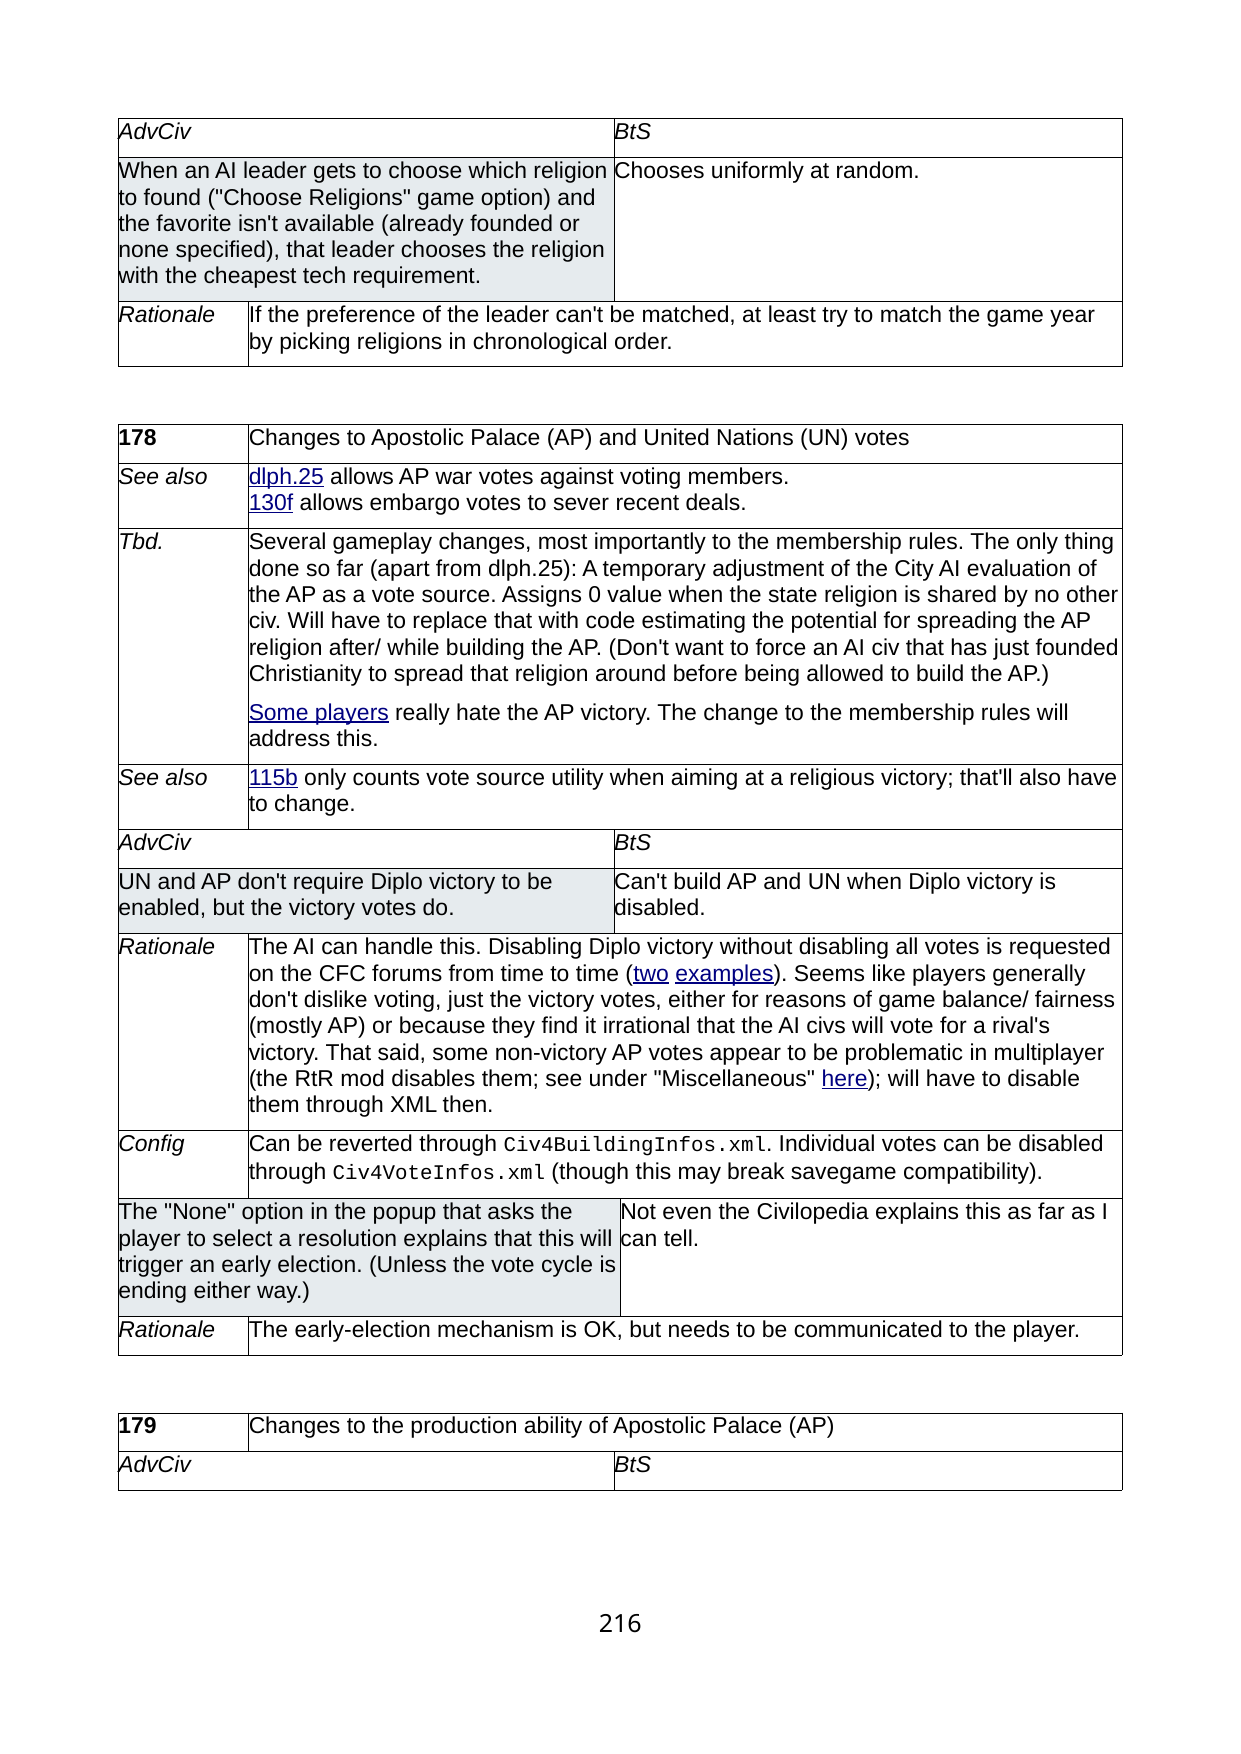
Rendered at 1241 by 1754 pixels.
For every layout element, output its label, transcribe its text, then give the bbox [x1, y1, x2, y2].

table_cell Rationale [119, 1317, 248, 1355]
table_cell Rationale [119, 934, 248, 1130]
table_cell BtS [615, 830, 1122, 868]
table_cell AdvCiv [119, 1452, 614, 1490]
table_cell See also [119, 765, 248, 829]
table_cell If the preference of the leader can't be matched, at least try to match the game year by picking religions in chronological order. [249, 302, 1122, 366]
table_cell UN and AP don't require Diplo victory to be enabled, but the victory votes do. [119, 869, 614, 933]
table_cell Rationale [119, 302, 248, 366]
table_cell Several gameplay changes, most importantly to the membership rules. The only thing done so far (apart from dlph.25): A temporary adjustment of the City AI evaluation of the AP as a vote source. Assigns 0 value when the state religion is shared by no other civ. Will have to replace that with code estimating the potential for spreading the AP religion after/ while building the AP. (Don't want to force an AI civ that has just founded Christianity to spread that religion around before being allowed to build the AP.) Some players really hate the AP victory. The change to the membership rules will address this. [249, 529, 1122, 764]
table_cell dlph.25 allows AP war votes against voting members. 130f allows embargo votes to sever recent deals. [249, 464, 1122, 528]
table_cell When an AI leader gets to choose which religion to found ("Choose Religions" game option) and the favorite isn't available (already founded or none specified), that leader chooses the religion with the cheapest tech requirement. [119, 158, 614, 301]
table_header 179 [119, 1414, 248, 1451]
table_cell AdvCiv [119, 830, 614, 868]
table_cell Can't build AP and UN when Diplo victory is disabled. [615, 869, 1122, 933]
table_cell The early-election mechanism is OK, but needs to be communicated to the player. [249, 1317, 1122, 1355]
table_cell Can be reverted through Civ4BuildingInfos.xml. Individual votes can be disabled through Civ4VoteInfos.xml (though this may break savegame compatibility). [249, 1131, 1122, 1198]
table_cell Config [119, 1131, 248, 1198]
table_cell The AI can handle this. Disabling Diplo victory without disabling all votes is requested on the CFC forums from time to time (two examples). Seems like players generally don't dislike voting, just the victory votes, either for reasons of game balance/ fairness (mostly AP) or because they find it irrational that the AI civs will vote for a rival's victory. That said, some non-victory AP votes appear to be problematic in multiplayer (the RtR mod disables them; see under "Miscellaneous" here); will have to disable them through XML then. [249, 934, 1122, 1130]
table_cell AdvCiv [119, 119, 614, 157]
table_cell See also [119, 464, 248, 528]
table_cell Tbd. [119, 529, 248, 764]
table_cell BtS [615, 119, 1122, 157]
table_cell 115b only counts vote source utility when aiming at a religious victory; that'll also have to change. [249, 765, 1122, 829]
table_cell The "None" option in the popup that asks the player to select a resolution explains that this will trigger an early election. (Unless the vote cycle is ending either way.) [119, 1199, 620, 1316]
table_header Changes to the production ability of Apostolic Palace (AP) [249, 1414, 1122, 1451]
table_header 178 [119, 425, 248, 463]
table_cell BtS [615, 1452, 1122, 1490]
table_cell Not even the Civilopedia explains this as far as I can tell. [621, 1199, 1122, 1316]
table_header Changes to Apostolic Palace (AP) and United Nations (UN) votes [249, 425, 1122, 463]
table_cell Chooses uniformly at random. [615, 158, 1122, 301]
